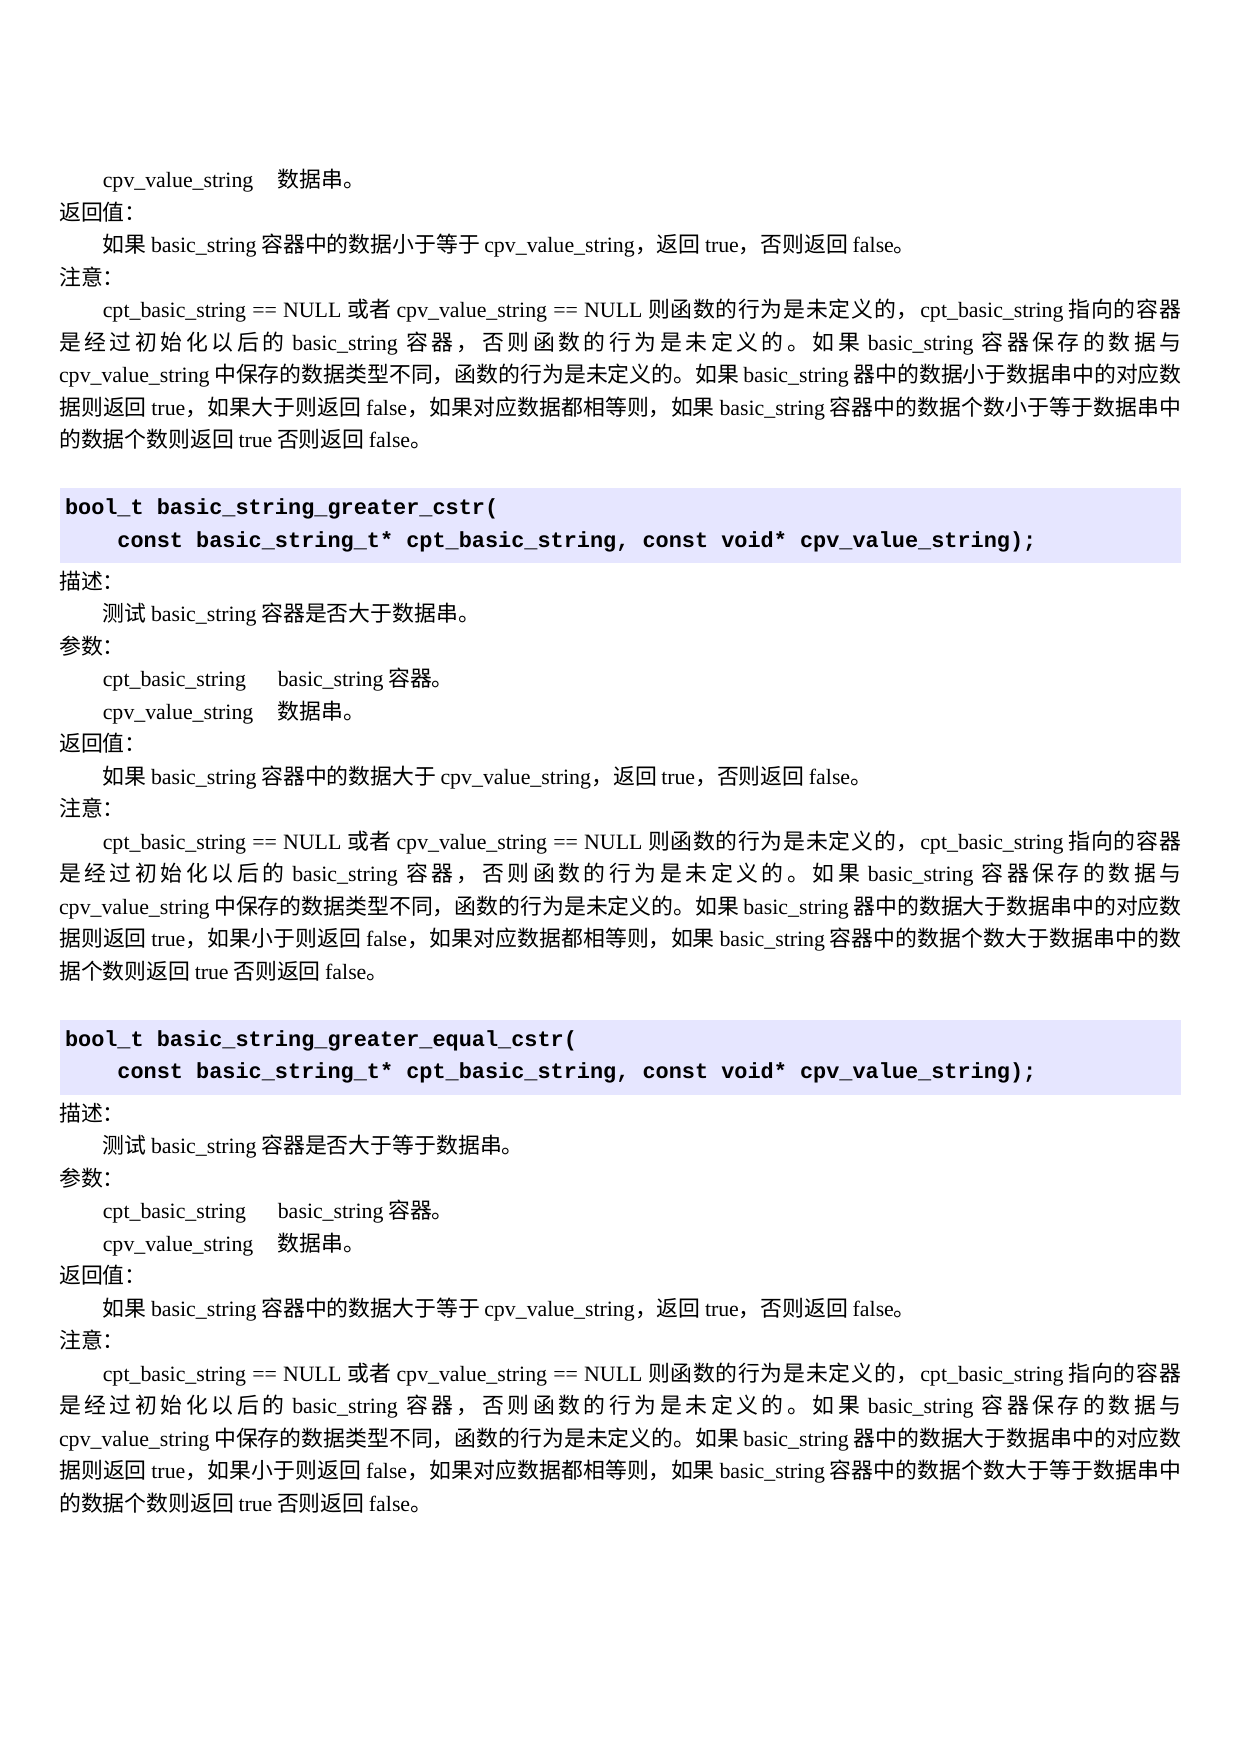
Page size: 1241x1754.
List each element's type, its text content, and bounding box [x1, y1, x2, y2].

text 返回值： [59, 194, 1181, 227]
text 测试basic_string容器是否大于数据串。 [59, 596, 1181, 628]
text cpt_basic_string basic_string容器。 [59, 1193, 1181, 1225]
text 参数： [59, 628, 1181, 661]
text 如果basic_string容器中的数据大于cpv_value_string，返回true，否则返回false。 [59, 758, 1181, 791]
text 测试basic_string容器是否大于等于数据串。 [59, 1128, 1181, 1160]
text cpt_basic_string == NULL或者cpv_value_string == NULL则函数的行为是未定义的，cpt_basic_string指向的容器是经过初始化以后的basic_string容器，否则函数的行为是未定义的。如果basic_string容器保存的数据与cpv_value_string中保存的数据类型不同，函数的行为是未定义的。如果basic_string器中的数据大于数据串中的对应数据则返回true，如果小于则返回false，如果对应数据都相等则，如果basic_string容器中的数据个数大于等于数据串中的数据个数则返回true否则返回false。 [59, 1355, 1181, 1518]
text 注意： [59, 791, 1181, 823]
text 返回值： [59, 726, 1181, 758]
text 描述： [59, 1096, 1181, 1128]
text 参数： [59, 1160, 1181, 1193]
text cpv_value_string 数据串。 [59, 1225, 1181, 1258]
text 注意： [59, 1323, 1181, 1355]
text cpt_basic_string basic_string容器。 [59, 661, 1181, 693]
text cpv_value_string 数据串。 [59, 693, 1181, 726]
text cpt_basic_string == NULL或者cpv_value_string == NULL则函数的行为是未定义的，cpt_basic_string指向的容器是经过初始化以后的basic_string容器，否则函数的行为是未定义的。如果basic_string容器保存的数据与cpv_value_string中保存的数据类型不同，函数的行为是未定义的。如果basic_string器中的数据大于数据串中的对应数据则返回true，如果小于则返回false，如果对应数据都相等则，如果basic_string容器中的数据个数大于数据串中的数据个数则返回true否则返回false。 [59, 823, 1181, 986]
text 返回值： [59, 1258, 1181, 1290]
text cpt_basic_string == NULL或者cpv_value_string == NULL则函数的行为是未定义的，cpt_basic_string指向的容器是经过初始化以后的basic_string容器，否则函数的行为是未定义的。如果basic_string容器保存的数据与cpv_value_string中保存的数据类型不同，函数的行为是未定义的。如果basic_string器中的数据小于数据串中的对应数据则返回true，如果大于则返回false，如果对应数据都相等则，如果basic_string容器中的数据个数小于等于数据串中的数据个数则返回true否则返回false。 [59, 292, 1181, 454]
text 注意： [59, 259, 1181, 292]
text 如果basic_string容器中的数据大于等于cpv_value_string，返回true，否则返回false。 [59, 1290, 1181, 1323]
text 描述： [59, 565, 1181, 596]
text 如果basic_string容器中的数据小于等于cpv_value_string，返回true，否则返回false。 [59, 227, 1181, 259]
table_header bool_t basic_string_greater_equal_cstr( const basic_string_t* cpt_basic_string, const void* cpv_value_string); [60, 1020, 1181, 1095]
text cpv_value_string 数据串。 [59, 162, 1181, 194]
table_header bool_t basic_string_greater_cstr( const basic_string_t* cpt_basic_string, const void* cpv_value_string); [60, 488, 1181, 563]
